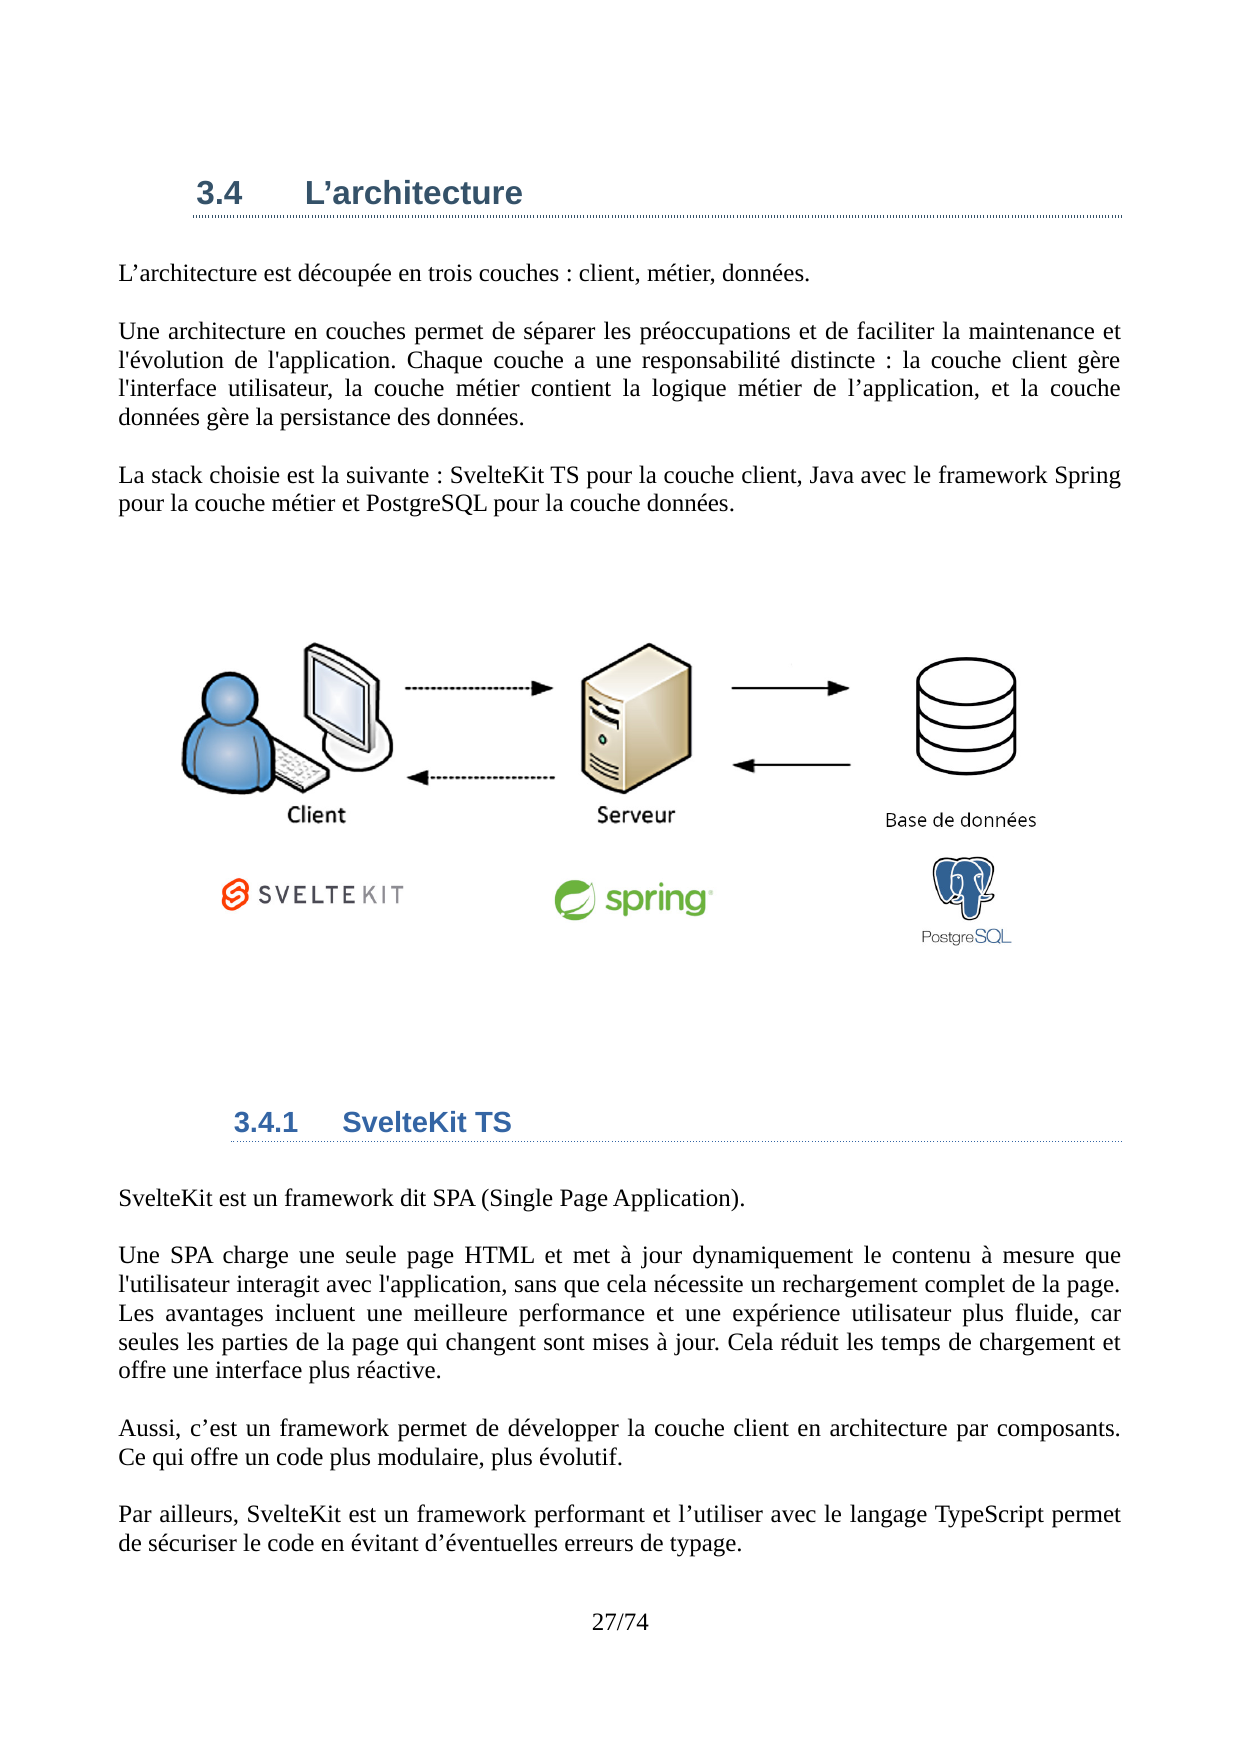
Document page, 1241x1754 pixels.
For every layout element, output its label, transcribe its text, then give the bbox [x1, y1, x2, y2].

text La stack choisie est la suivante : SvelteKit TS pour la couche client, Java avec le framework Spring pour la couche métier et PostgreSQL pour la couche données. [118, 460, 1122, 517]
text Une SPA charge une seule page HTML et met à jour dynamiquement le contenu à mesure que l'utilisateur interagit avec l'application, sans que cela nécessite un rechargement complet de la page. Les avantages incluent une meilleure performance et une expérience utilisateur plus fluide, car seules les parties de la page qui changent sont mises à jour. Cela réduit les temps de chargement et offre une interface plus réactive. [118, 1240, 1122, 1384]
text Par ailleurs, SvelteKit est un framework performant et l’utiliser avec le langage TypeScript permet de sécuriser le code en évitant d’éventuelles erreurs de typage. [118, 1499, 1122, 1557]
text Une architecture en couches permet de séparer les préoccupations et de faciliter la maintenance et l'évolution de l'application. Chaque couche a une responsabilité distincte : la couche client gère l'interface utilisateur, la couche métier contient la logique métier de l’application, et la couche données gère la persistance des données. [118, 316, 1122, 431]
subtitle L’architecture [193, 171, 1122, 218]
subtitle SvelteKit TS [231, 1102, 1122, 1142]
text L’architecture est découpée en trois couches : client, métier, données. [118, 258, 1122, 287]
text Aussi, c’est un framework permet de développer la couche client en architecture par composants. Ce qui offre un code plus modulaire, plus évolutif. [118, 1413, 1122, 1470]
picture [118, 574, 1123, 1021]
text SvelteKit est un framework dit SPA (Single Page Application). [118, 1183, 1122, 1212]
